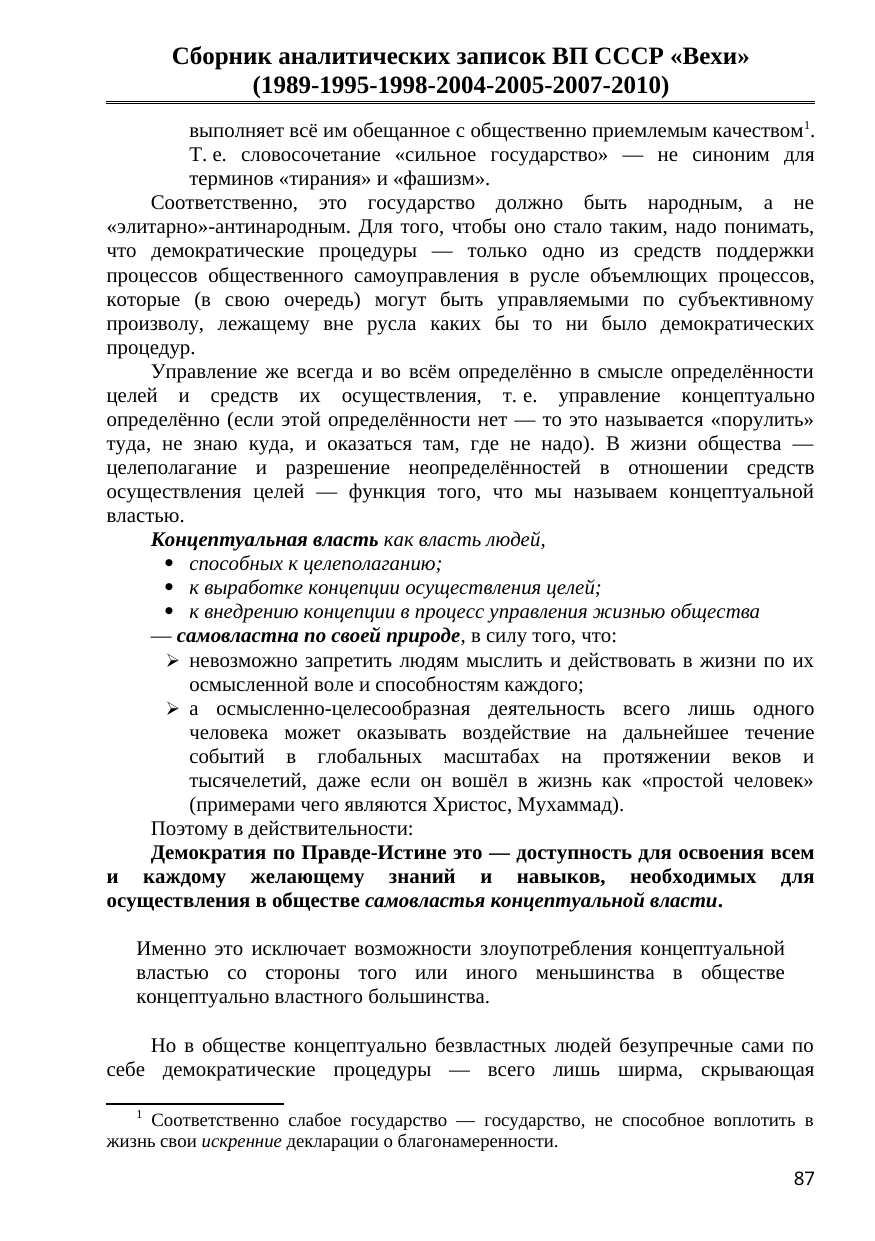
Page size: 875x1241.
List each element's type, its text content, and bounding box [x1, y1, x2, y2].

list к внедрению концепции в процесс управления жизнью общества [165, 599, 815, 623]
text Управление же всегда и во всём определённо в смысле определённости целей и средств их осуществления, т. е. управление концептуально определённо (если этой определённости нет — то это называется «порулить» туда, не знаю куда, и оказаться там, где не надо). В жизни общества — целеполагание и разрешение неопределённостей в отношении средств осуществления целей — функция того, что мы называем концептуальной властью. [106, 359, 815, 527]
text Но в обществе концептуально безвластных людей безупречные сами по себе демократические процедуры — всего лишь ширма, скрывающая [106, 1032, 815, 1081]
list а осмысленно-целесообразная деятельность всего лишь одного человека может оказывать воздействие на дальнейшее течение событий в глобальных масштабах на протяжении веков и тысячелетий, даже если он вошёл в жизнь как «простой человек» (примерами чего являются Христос, Мухаммад). [165, 696, 815, 816]
text Соответственно, это государство должно быть народным, а не «элитарно»-антинародным. Для того, чтобы оно стало таким, надо понимать, что демократические процедуры — только одно из средств поддержки процессов общественного самоуправления в русле объемлющих процессов, которые (в свою очередь) могут быть управляемыми по субъективному произволу, лежащему вне русла каких бы то ни было демократических процедур. [106, 190, 815, 359]
text Поэтому в действительности: [106, 816, 815, 840]
list невозможно запретить людям мыслить и действовать в жизни по их осмысленной воле и способностям каждого; [165, 647, 815, 696]
list выполняет всё им обещанное с общественно приемлемым качеством. Т. е. словосочетание «сильное государство» — не синоним для терминов «тирания» и «фашизм». [165, 118, 815, 190]
text Демократия по Правде-Истине это — доступность для освоения всем и каждому желающему знаний и навыков, необходимых для осуществления в обществе самовластья концептуальной власти. [106, 840, 815, 912]
list к выработке концепции осуществления целей; [165, 575, 815, 599]
text Концептуальная власть как власть людей, [106, 527, 815, 551]
text — самовластна по своей природе, в силу того, что: [106, 623, 815, 647]
list Соответственно слабое государство — государство, не способное воплотить в жизнь свои искренние декларации о благонамеренности. [106, 1110, 815, 1152]
list способных к целеполаганию; [165, 551, 815, 575]
text Именно это исключает возможности злоупотребления концептуальной властью со стороны того или иного меньшинства в обществе концептуально властного большинства. [136, 936, 785, 1008]
